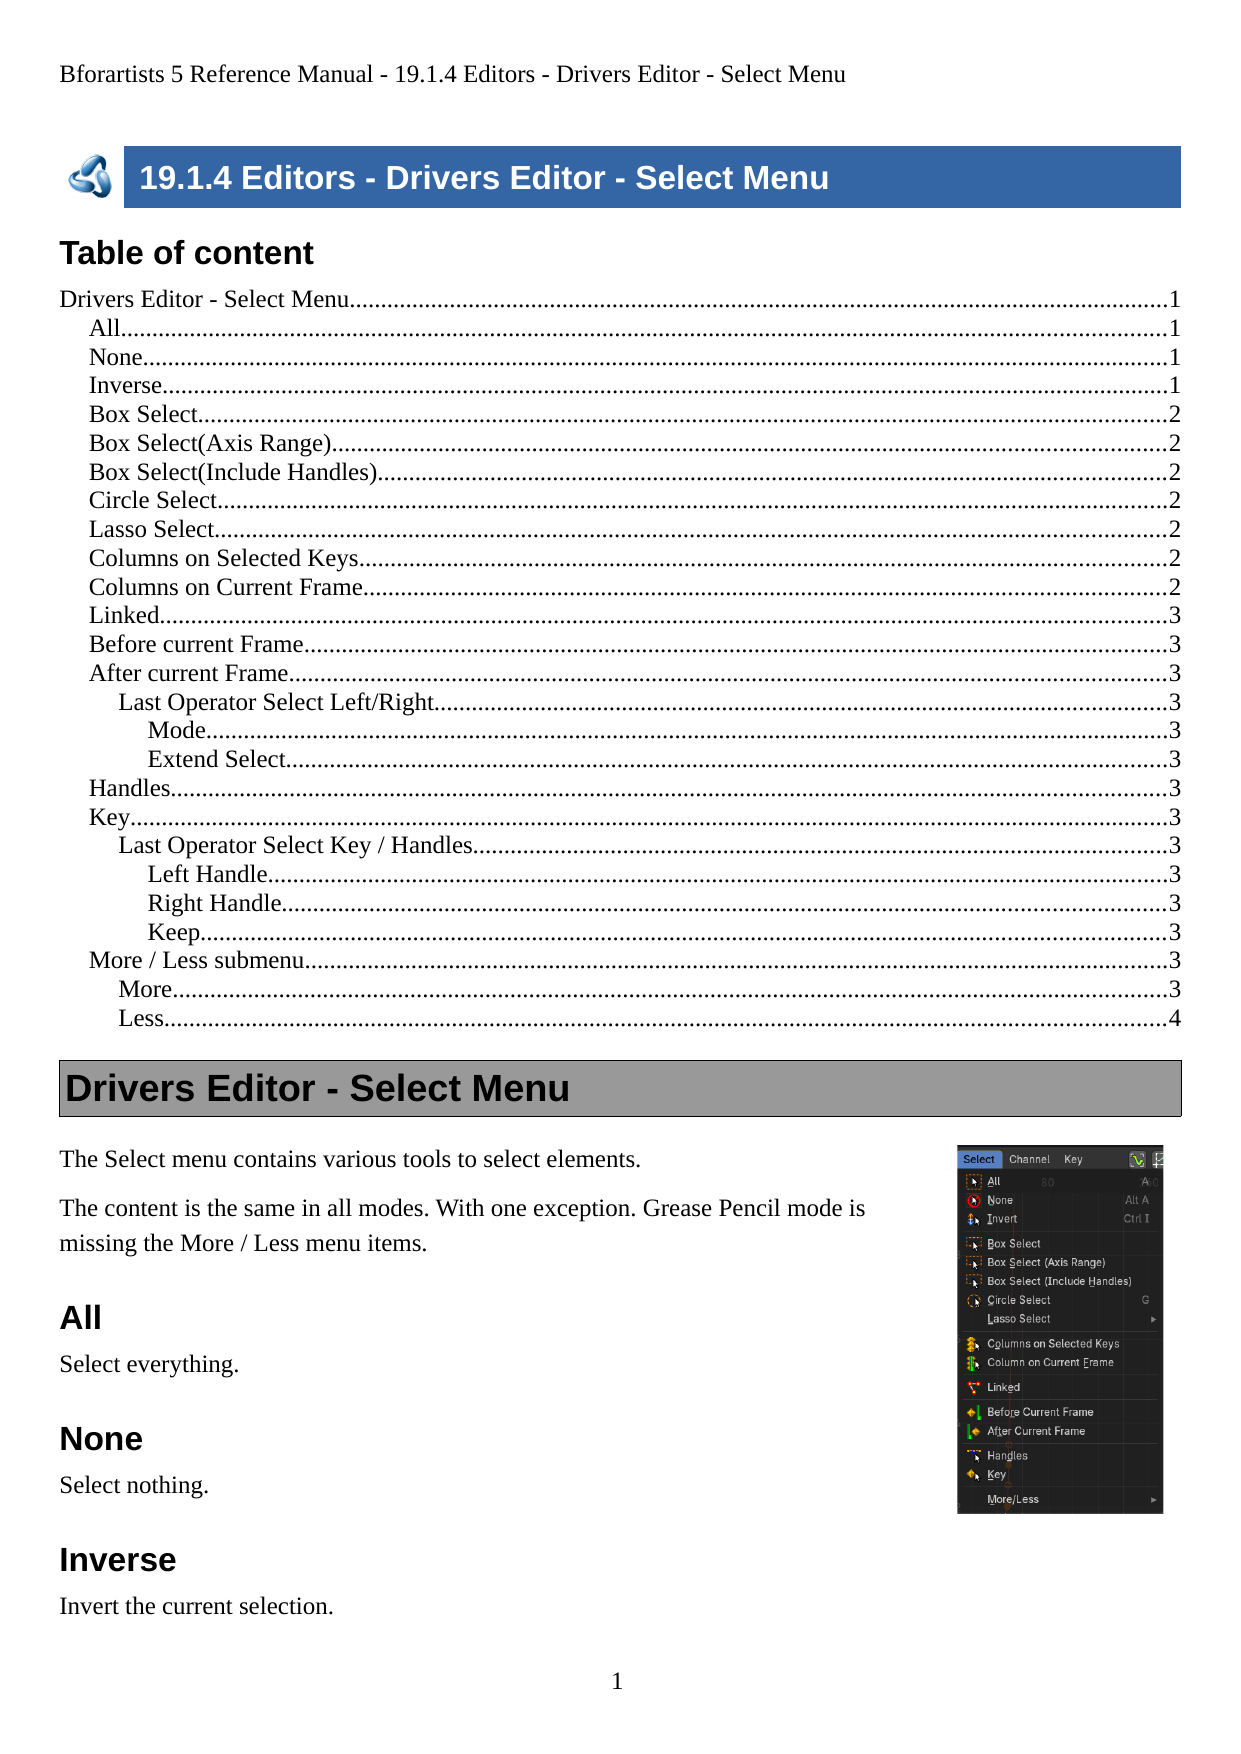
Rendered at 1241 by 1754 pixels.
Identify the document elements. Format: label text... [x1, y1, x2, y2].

text Left Handle 3 [147, 859, 1181, 888]
text More / Less submenu 3 [88, 945, 1181, 974]
text None 1 [88, 342, 1181, 370]
text Circle Select 2 [88, 485, 1181, 514]
text Right Handle 3 [147, 888, 1181, 917]
text Key 3 [88, 802, 1181, 830]
subtitle Table of content [59, 233, 1181, 272]
text More 3 [118, 974, 1181, 1003]
text Select nothing. [59, 1470, 957, 1499]
text Handles 3 [88, 773, 1181, 802]
picture [65, 152, 114, 201]
text Keep 3 [147, 917, 1181, 945]
text Inverse 1 [88, 370, 1181, 399]
text Before current Frame 3 [88, 629, 1181, 658]
text Last Operator Select Left/Right 3 [118, 687, 1181, 715]
text Extend Select 3 [147, 744, 1181, 773]
text Drivers Editor - Select Menu 1 [59, 284, 1181, 313]
table_header [59, 146, 124, 208]
text [1164, 1349, 1181, 1378]
text Box Select 2 [88, 399, 1181, 428]
text Select everything. [59, 1349, 957, 1378]
text All 1 [88, 313, 1181, 342]
table_header 19.1.4 Editors - Drivers Editor - Select Menu [124, 146, 1181, 208]
text Less 4 [118, 1003, 1181, 1032]
text After current Frame 3 [88, 658, 1181, 687]
subtitle All [59, 1298, 957, 1337]
text Invert the current selection. [59, 1591, 1181, 1620]
subtitle [1164, 1419, 1181, 1458]
picture [957, 1145, 1164, 1514]
text Box Select(Axis Range) 2 [88, 428, 1181, 457]
text Columns on Current Frame 2 [88, 572, 1181, 600]
text [1164, 1470, 1181, 1499]
text Box Select(Include Handles) 2 [88, 457, 1181, 485]
text Last Operator Select Key / Handles 3 [118, 830, 1181, 859]
text The Select menu contains various tools to select elements. [59, 1144, 1181, 1173]
subtitle None [59, 1419, 957, 1458]
text Lasso Select 2 [88, 514, 1181, 543]
text The content is the same in all modes. With one exception. Grease Pencil mode is missing the More / Less menu items. [59, 1193, 957, 1257]
text Mode 3 [147, 715, 1181, 744]
subtitle Inverse [59, 1540, 1181, 1579]
subtitle [1164, 1298, 1181, 1337]
text Columns on Selected Keys 2 [88, 543, 1181, 572]
table_header Drivers Editor - Select Menu [60, 1061, 1181, 1116]
text Linked 3 [88, 600, 1181, 629]
